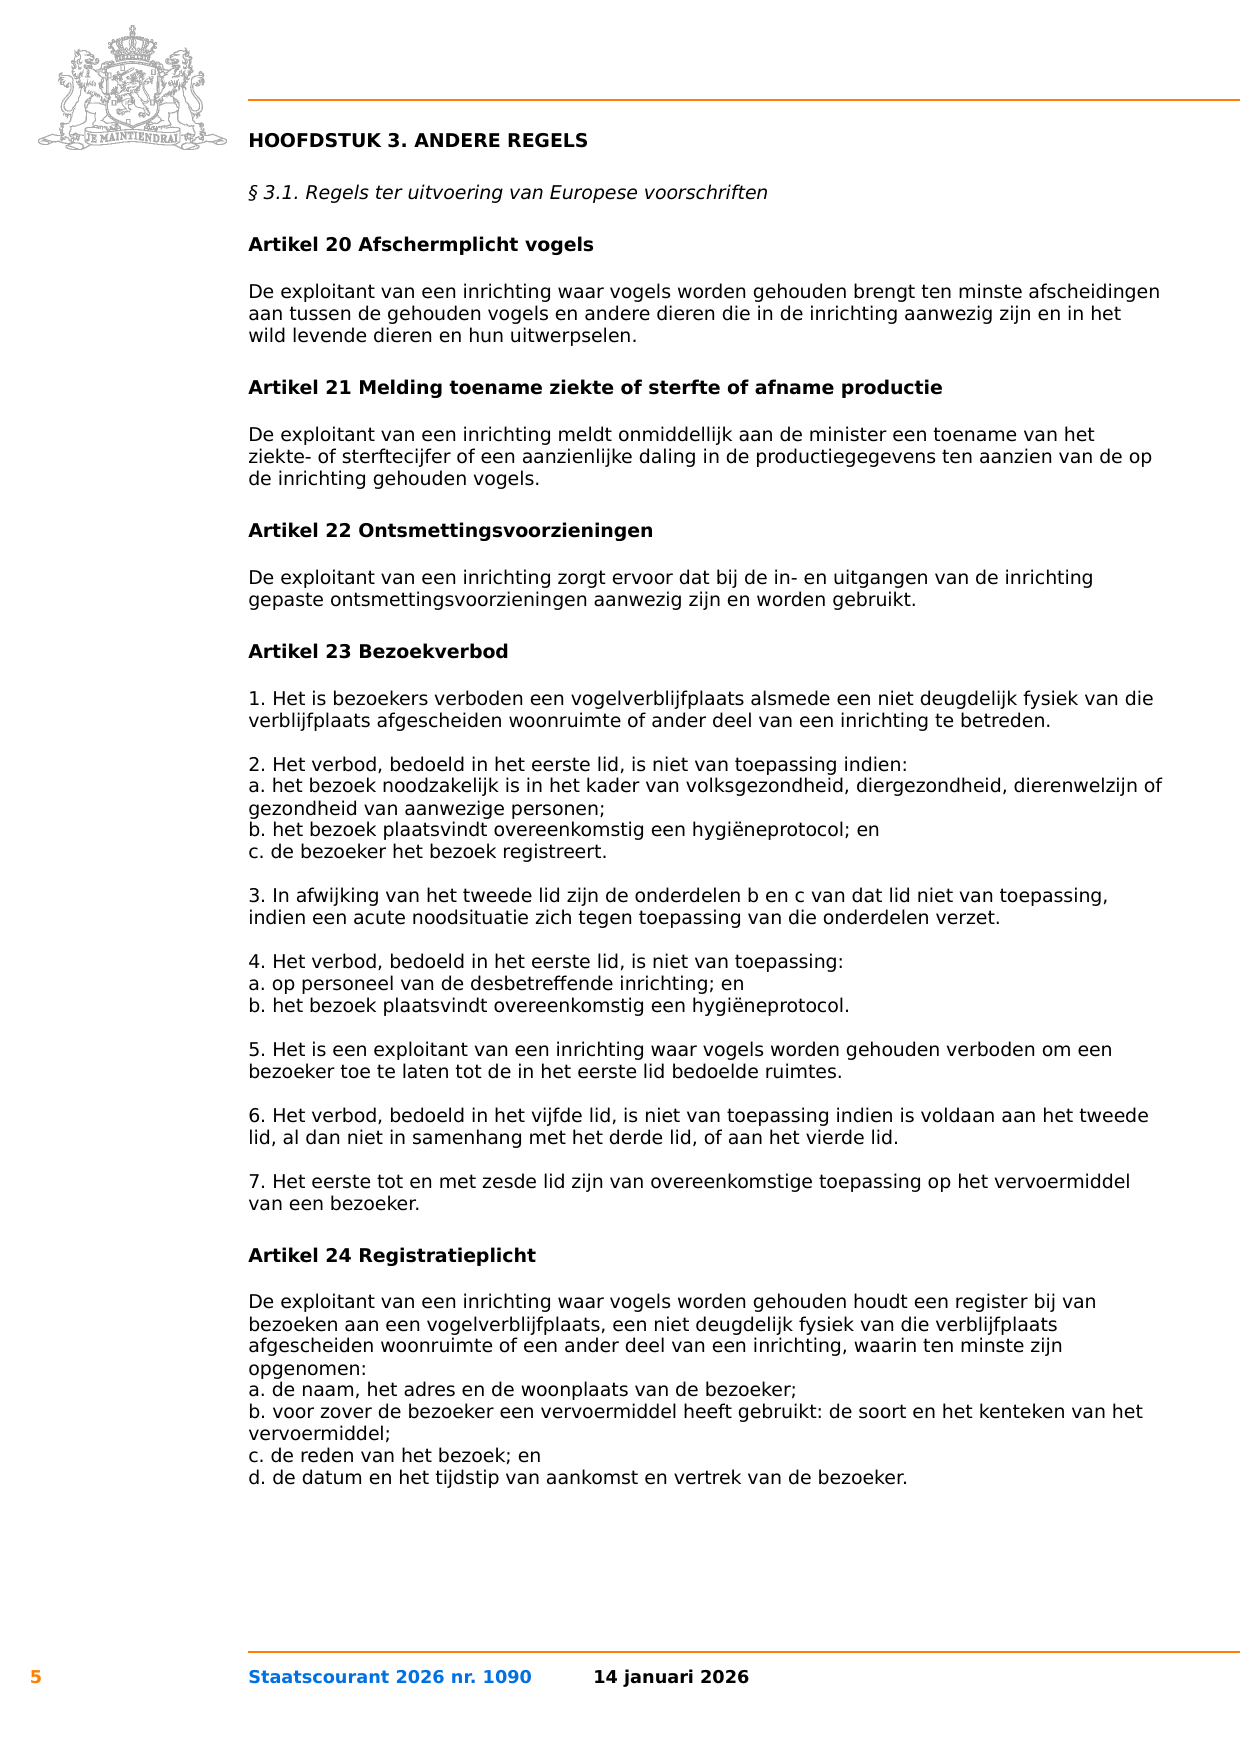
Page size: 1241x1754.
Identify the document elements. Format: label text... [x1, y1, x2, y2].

subtitle Artikel 24 Registratieplicht [248, 1244, 1163, 1266]
text a. op personeel van de desbetreffende inrichting; en [248, 973, 1163, 995]
text a. het bezoek noodzakelijk is in het kader van volksgezondheid, diergezondheid, dierenwelzijn of gezondheid van aanwezige personen; [248, 775, 1163, 819]
text 3. In afwijking van het tweede lid zijn de onderdelen b en c van dat lid niet van toepassing, indien een acute noodsituatie zich tegen toepassing van die onderdelen verzet. [248, 885, 1163, 929]
text De exploitant van een inrichting waar vogels worden gehouden brengt ten minste afscheidingen aan tussen de gehouden vogels en andere dieren die in de inrichting aanwezig zijn en in het wild levende dieren en hun uitwerpselen. [248, 281, 1163, 347]
text c. de reden van het bezoek; en [248, 1445, 1163, 1467]
text b. het bezoek plaatsvindt overeenkomstig een hygiëneprotocol; en [248, 819, 1163, 841]
subtitle HOOFDSTUK 3. ANDERE REGELS [248, 130, 1163, 152]
subtitle Artikel 22 Ontsmettingsvoorzieningen [248, 520, 1163, 542]
subtitle Artikel 20 Afschermplicht vogels [248, 234, 1163, 256]
text De exploitant van een inrichting waar vogels worden gehouden houdt een register bij van bezoeken aan een vogelverblijfplaats, een niet deugdelijk fysiek van die verblijfplaats afgescheiden woonruimte of een ander deel van een inrichting, waarin ten minste zijn opgenomen: [248, 1291, 1163, 1379]
text De exploitant van een inrichting meldt onmiddellijk aan de minister een toename van het ziekte- of sterftecijfer of een aanzienlijke daling in de productiegegevens ten aanzien van de op de inrichting gehouden vogels. [248, 424, 1163, 490]
text c. de bezoeker het bezoek registreert. [248, 841, 1163, 863]
text b. voor zover de bezoeker een vervoermiddel heeft gebruikt: de soort en het kenteken van het vervoermiddel; [248, 1401, 1163, 1445]
picture [38, 25, 227, 150]
subtitle Artikel 21 Melding toename ziekte of sterfte of afname productie [248, 377, 1163, 399]
text 1. Het is bezoekers verboden een vogelverblijfplaats alsmede een niet deugdelijk fysiek van die verblijfplaats afgescheiden woonruimte of ander deel van een inrichting te betreden. [248, 688, 1163, 732]
subtitle § 3.1. Regels ter uitvoering van Europese voorschriften [248, 182, 1163, 204]
text 2. Het verbod, bedoeld in het eerste lid, is niet van toepassing indien: [248, 753, 1163, 775]
text 6. Het verbod, bedoeld in het vijfde lid, is niet van toepassing indien is voldaan aan het tweede lid, al dan niet in samenhang met het derde lid, of aan het vierde lid. [248, 1105, 1163, 1149]
text a. de naam, het adres en de woonplaats van de bezoeker; [248, 1379, 1163, 1401]
text b. het bezoek plaatsvindt overeenkomstig een hygiëneprotocol. [248, 995, 1163, 1017]
text 4. Het verbod, bedoeld in het eerste lid, is niet van toepassing: [248, 951, 1163, 973]
text 5. Het is een exploitant van een inrichting waar vogels worden gehouden verboden om een bezoeker toe te laten tot de in het eerste lid bedoelde ruimtes. [248, 1039, 1163, 1083]
subtitle Artikel 23 Bezoekverbod [248, 641, 1163, 663]
text d. de datum en het tijdstip van aankomst en vertrek van de bezoeker. [248, 1467, 1163, 1489]
text De exploitant van een inrichting zorgt ervoor dat bij de in- en uitgangen van de inrichting gepaste ontsmettingsvoorzieningen aanwezig zijn en worden gebruikt. [248, 567, 1163, 611]
text 7. Het eerste tot en met zesde lid zijn van overeenkomstige toepassing op het vervoermiddel van een bezoeker. [248, 1171, 1163, 1214]
